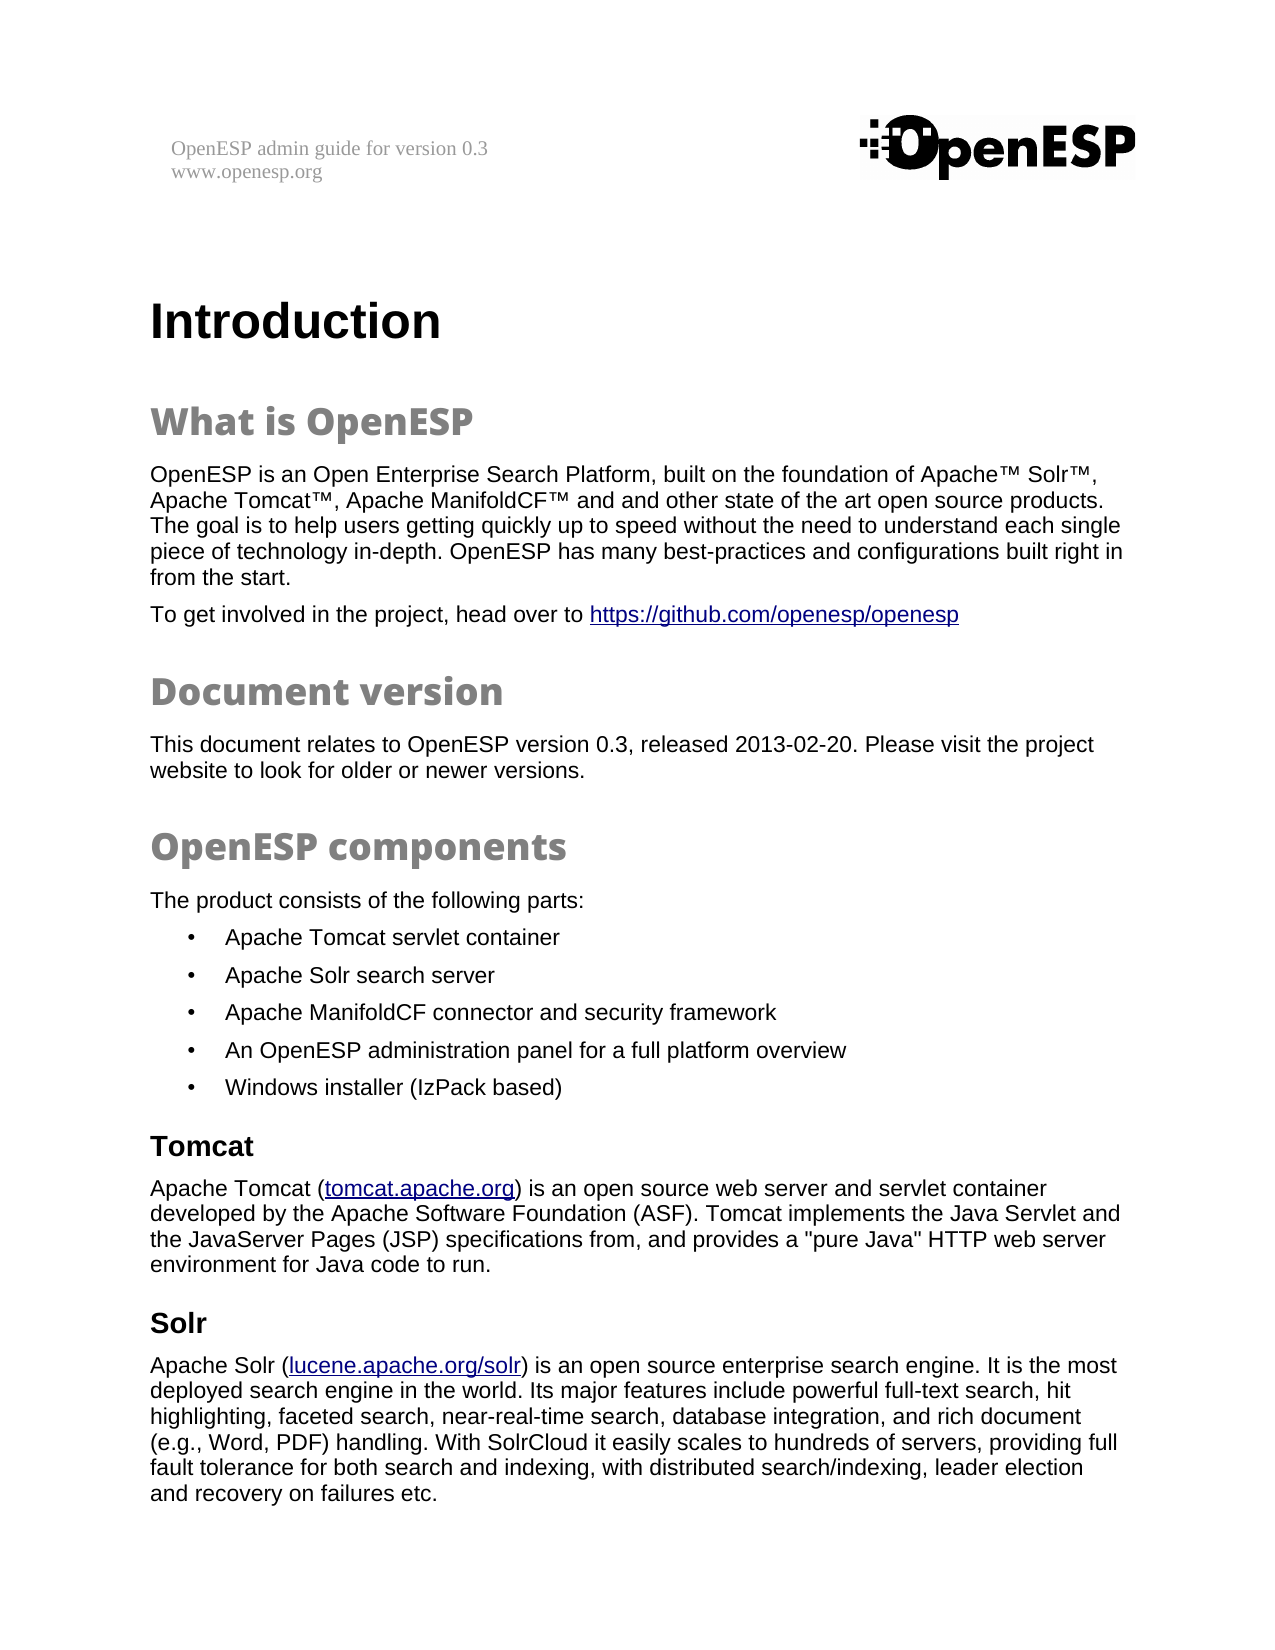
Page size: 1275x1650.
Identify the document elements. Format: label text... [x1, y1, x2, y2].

text This document relates to OpenESP version 0.3, released 2013-02-20. Please visit the project website to look for older or newer versions. [150, 732, 1125, 783]
text To get involved in the project, head over to https://github.com/openesp/openesp [150, 602, 1125, 627]
list Apache Solr search server [187, 962, 1125, 988]
subtitle Document version [150, 665, 1125, 716]
subtitle OpenESP components [150, 821, 1125, 872]
subtitle What is OpenESP [150, 395, 1125, 446]
subtitle Solr [150, 1307, 1125, 1339]
text Apache Solr (lucene.apache.org/solr) is an open source enterprise search engine. It is the most deployed search engine in the world. Its major features include powerful full-text search, hit highlighting, faceted search, near-real-time search, database integration, and rich document (e.g., Word, PDF) handling. With SolrCloud it easily scales to hundreds of servers, providing full fault tolerance for both search and indexing, with distributed search/indexing, leader election and recovery on failures etc. [150, 1353, 1125, 1506]
text OpenESP is an Open Enterprise Search Platform, built on the foundation of Apache™ Solr™, Apache Tomcat™, Apache ManifoldCF™ and and other state of the art open source products. The goal is to help users getting quickly up to speed without the need to understand each single piece of technology in-depth. OpenESP has many best-practices and configurations built right in from the start. [150, 462, 1125, 590]
list Apache ManifoldCF connector and security framework [187, 1000, 1125, 1026]
text The product consists of the following parts: [150, 888, 1125, 913]
list Apache Tomcat servlet container [187, 925, 1125, 951]
subtitle Tomcat [150, 1129, 1125, 1162]
text Apache Tomcat (tomcat.apache.org) is an open source web server and servlet container developed by the Apache Software Foundation (ASF). Tomcat implements the Java Servlet and the JavaServer Pages (JSP) specifications from, and provides a "pure Java" HTTP web server environment for Java code to run. [150, 1175, 1125, 1278]
picture [859, 115, 1136, 180]
subtitle Introduction [150, 293, 1125, 349]
list Windows installer (IzPack based) [187, 1075, 1125, 1100]
list An OpenESP administration panel for a full platform overview [187, 1037, 1125, 1063]
